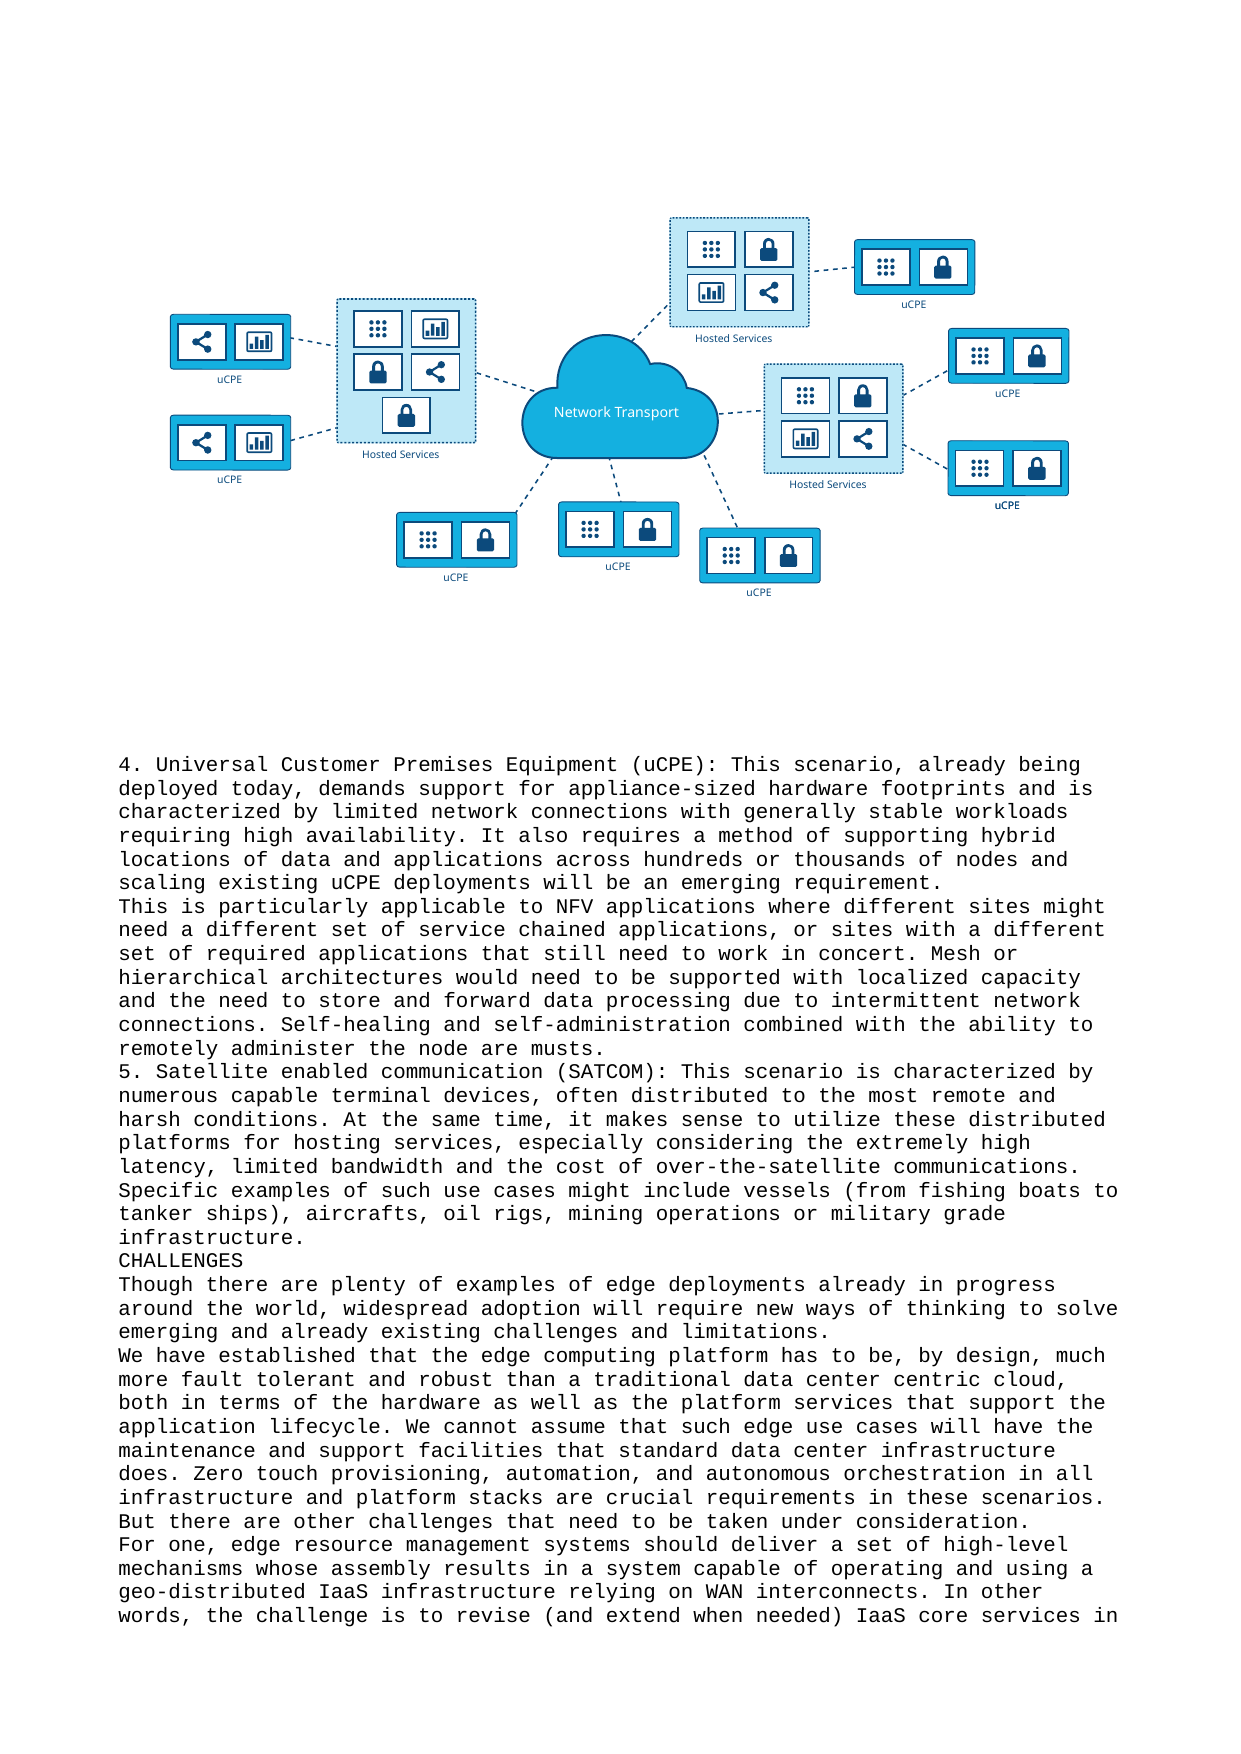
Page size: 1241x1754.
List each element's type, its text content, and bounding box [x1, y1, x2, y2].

text 5. Satellite enabled communication (SATCOM): This scenario is characterized by numerous capable terminal devices, often distributed to the most remote and harsh conditions. At the same time, it makes sense to utilize these distributed platforms for hosting services, especially considering the extremely high latency, limited bandwidth and the cost of over-the-satellite communications. Specific examples of such use cases might include vessels (from fishing boats to tanker ships), aircrafts, oil rigs, mining operations or military grade infrastructure. [118, 1061, 1122, 1251]
text Though there are plenty of examples of edge deployments already in progress around the world, widespread adoption will require new ways of thinking to solve emerging and already existing challenges and limitations. [118, 1274, 1122, 1345]
text CHALLENGES [118, 1251, 1122, 1274]
text 4. Universal Customer Premises Equipment (uCPE): This scenario, already being deployed today, demands support for appliance-sized hardware footprints and is characterized by limited network connections with generally stable workloads requiring high availability. It also requires a method of supporting hybrid locations of data and applications across hundreds or thousands of nodes and scaling existing uCPE deployments will be an emerging requirement. [118, 754, 1122, 896]
text For one, edge resource management systems should deliver a set of high-level mechanisms whose assembly results in a system capable of operating and using a geo-distributed IaaS infrastructure relying on WAN interconnects. In other words, the challenge is to revise (and extend when needed) IaaS core services in [118, 1534, 1122, 1629]
text We have established that the edge computing platform has to be, by design, much more fault tolerant and robust than a traditional data center centric cloud, both in terms of the hardware as well as the platform services that support the application lifecycle. We cannot assume that such edge use cases will have the maintenance and support facilities that standard data center infrastructure does. Zero touch provisioning, automation, and autonomous orchestration in all infrastructure and platform stacks are crucial requirements in these scenarios. [118, 1345, 1122, 1511]
text But there are other challenges that need to be taken under consideration. [118, 1511, 1122, 1534]
text This is particularly applicable to NFV applications where different sites might need a different set of service chained applications, or sites with a different set of required applications that still need to work in concert. Mesh or hierarchical architectures would need to be supported with localized capacity and the need to store and forward data processing due to intermittent network connections. Self-healing and self-administration combined with the ability to remotely administer the node are musts. [118, 896, 1122, 1061]
